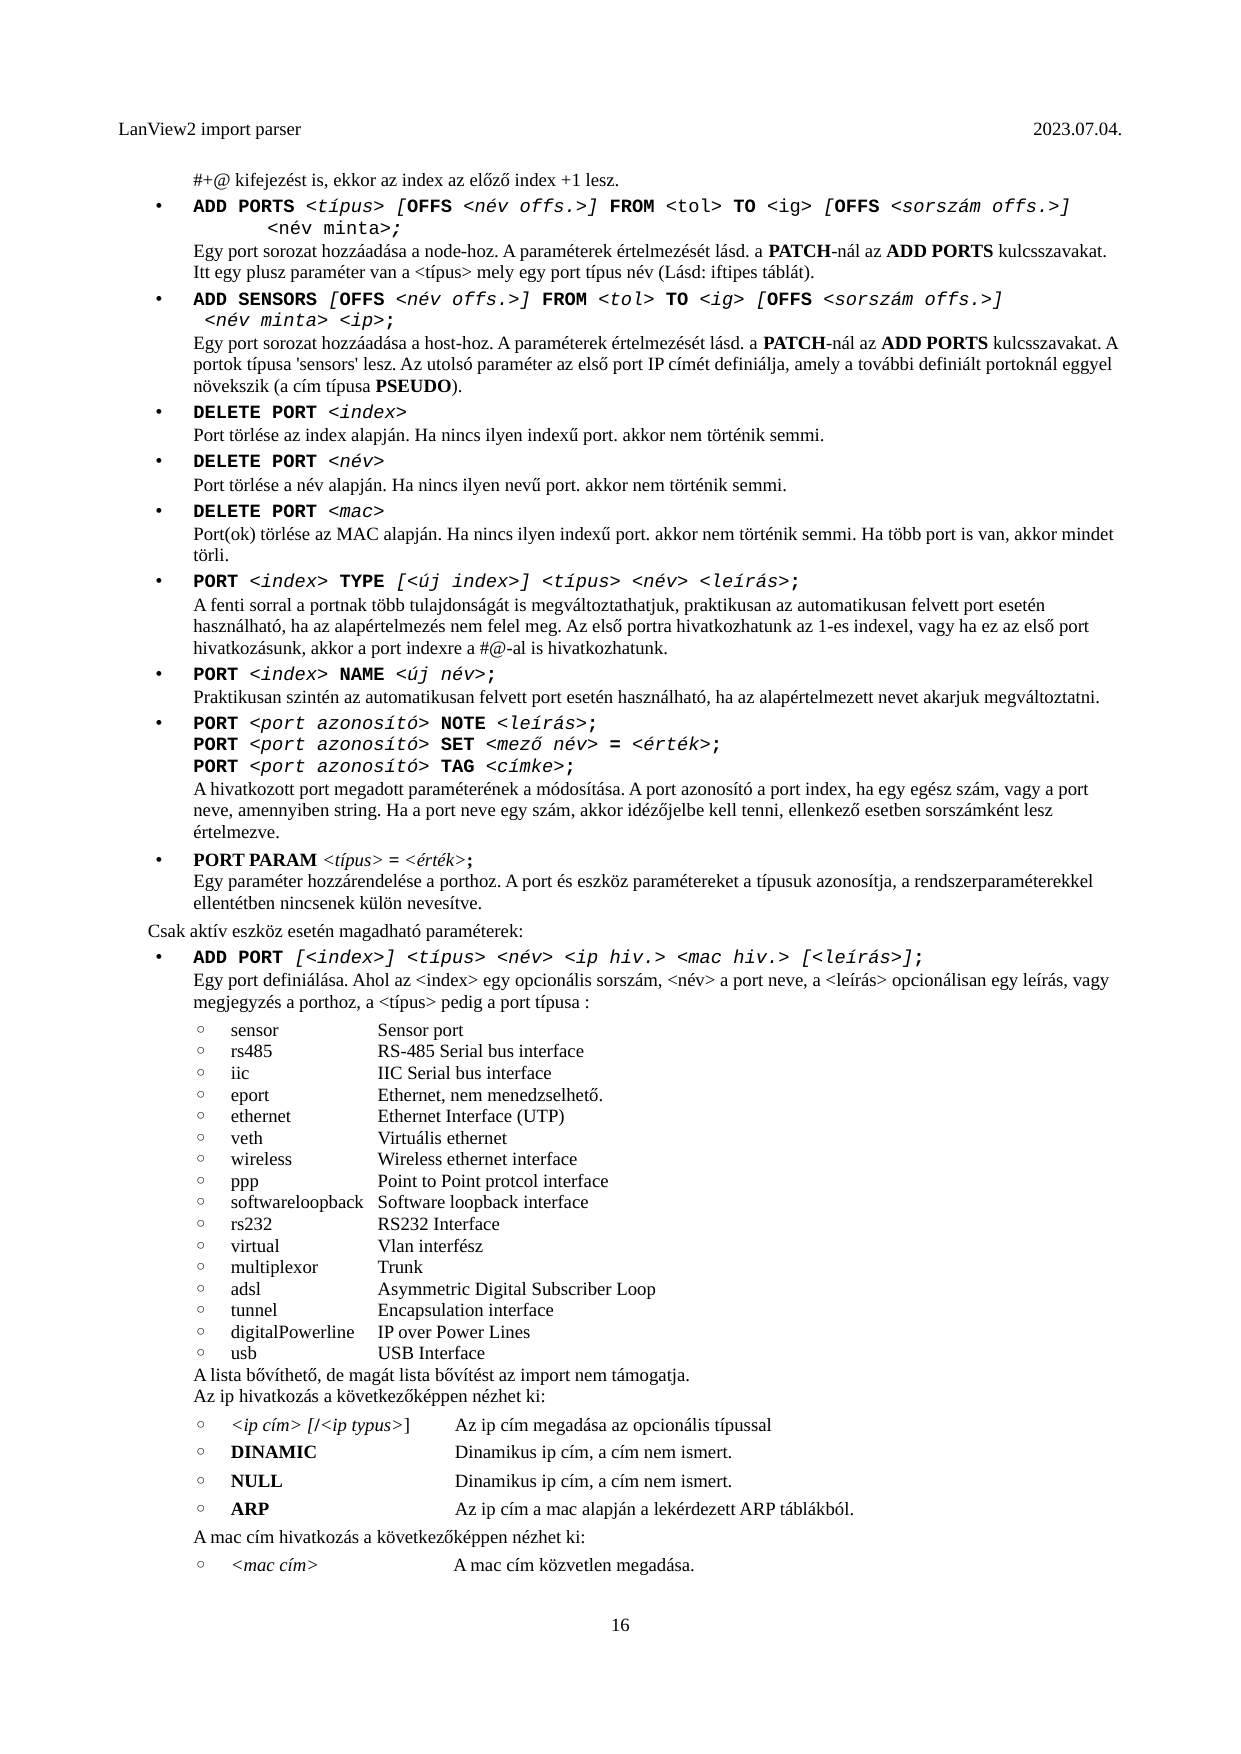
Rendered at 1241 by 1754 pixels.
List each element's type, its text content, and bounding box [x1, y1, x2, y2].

list <ip cím> [/<ip typus>] Az ip cím megadása az opcionális típussal [193, 1413, 1122, 1435]
list adsl Asymmetric Digital Subscriber Loop [193, 1278, 1122, 1299]
list PORT PARAM <típus> = <érték>; Egy paraméter hozzárendelése a porthoz. A port és eszköz paramétereket a típusuk azonosítja, a rendszerparaméterekkel ellentétben nincsenek külön nevesítve. [156, 849, 1122, 913]
list softwareloopback Software loopback interface [193, 1191, 1122, 1213]
list <mac cím> A mac cím közvetlen megadása. [193, 1553, 1122, 1575]
list multiplexor Trunk [193, 1256, 1122, 1278]
list DELETE PORT <index> Port törlése az index alapján. Ha nincs ilyen indexű port. akkor nem történik semmi. [156, 403, 1122, 446]
list #+@ kifejezést is, ekkor az index az előző index +1 lesz. [156, 169, 1122, 191]
list DELETE PORT <név> Port törlése a név alapján. Ha nincs ilyen nevű port. akkor nem történik semmi. [156, 452, 1122, 495]
list iic IIC Serial bus interface [193, 1062, 1122, 1083]
list DINAMIC Dinamikus ip cím, a cím nem ismert. [193, 1441, 1122, 1463]
list PORT <port azonosító> NOTE <leírás>; PORT <port azonosító> SET <mező név> = <érték>; PORT <port azonosító> TAG <címke>; A hivatkozott port megadott paraméterének a módosítása. A port azonosító a port index, ha egy egész szám, vagy a port neve, amennyiben string. Ha a port neve egy szám, akkor idézőjelbe kell tenni, ellenkező esetben sorszámként lesz értelmezve. [156, 714, 1122, 842]
list ADD SENSORS [OFFS <név offs.>] FROM <tol> TO <ig> [OFFS <sorszám offs.>] <név minta> <ip>; Egy port sorozat hozzáadása a host-hoz. A paraméterek értelmezését lásd. a PATCH-nál az ADD PORTS kulcsszavakat. A portok típusa 'sensors' lesz. Az utolsó paraméter az első port IP címét definiálja, amely a további definiált portoknál eggyel növekszik (a cím típusa PSEUDO). [156, 289, 1122, 396]
list rs232 RS232 Interface [193, 1213, 1122, 1234]
list NULL Dinamikus ip cím, a cím nem ismert. [193, 1469, 1122, 1491]
list ARP Az ip cím a mac alapján a lekérdezett ARP táblákból. [193, 1497, 1122, 1519]
list DELETE PORT <mac> Port(ok) törlése az MAC alapján. Ha nincs ilyen indexű port. akkor nem történik semmi. Ha több port is van, akkor mindet törli. [156, 501, 1122, 566]
list veth Virtuális ethernet [193, 1127, 1122, 1148]
list usb USB Interface [193, 1342, 1122, 1364]
list virtual Vlan interfész [193, 1234, 1122, 1256]
list rs485 RS-485 Serial bus interface [193, 1040, 1122, 1062]
list ppp Point to Point protcol interface [193, 1170, 1122, 1191]
list wireless Wireless ethernet interface [193, 1148, 1122, 1170]
list PORT <index> TYPE [<új index>] <típus> <név> <leírás>; A fenti sorral a portnak több tulajdonságát is megváltoztathatjuk, praktikusan az automatikusan felvett port esetén használható, ha az alapértelmezés nem felel meg. Az első portra hivatkozhatunk az 1-es indexel, vagy ha ez az első port hivatkozásunk, akkor a port indexre a #@-al is hivatkozhatunk. [156, 572, 1122, 658]
text Csak aktív eszköz esetén magadható paraméterek: [118, 920, 1122, 942]
list ethernet Ethernet Interface (UTP) [193, 1105, 1122, 1127]
list PORT <index> NAME <új név>; Praktikusan szintén az automatikusan felvett port esetén használható, ha az alapértelmezett nevet akarjuk megváltoztatni. [156, 665, 1122, 707]
list A lista bővíthető, de magát lista bővítést az import nem támogatja. Az ip hivatkozás a következőképpen nézhet ki: [156, 1364, 1122, 1407]
list eport Ethernet, nem menedzselhető. [193, 1083, 1122, 1105]
list A mac cím hivatkozás a következőképpen nézhet ki: [156, 1526, 1122, 1547]
list tunnel Encapsulation interface [193, 1299, 1122, 1321]
list ADD PORT [<index>] <típus> <név> <ip hiv.> <mac hiv.> [<leírás>]; Egy port definiálása. Ahol az <index> egy opcionális sorszám, <név> a port neve, a <leírás> opcionálisan egy leírás, vagy megjegyzés a porthoz, a <típus> pedig a port típusa : [156, 948, 1122, 1012]
list digitalPowerline IP over Power Lines [193, 1321, 1122, 1342]
list ADD PORTS <típus> [OFFS <név offs.>] FROM <tol> TO <ig> [OFFS <sorszám offs.>] <név minta>; Egy port sorozat hozzáadása a node-hoz. A paraméterek értelmezését lásd. a PATCH-nál az ADD PORTS kulcsszavakat. Itt egy plusz paraméter van a <típus> mely egy port típus név (Lásd: iftipes táblát). [156, 197, 1122, 283]
list sensor Sensor port [193, 1019, 1122, 1040]
